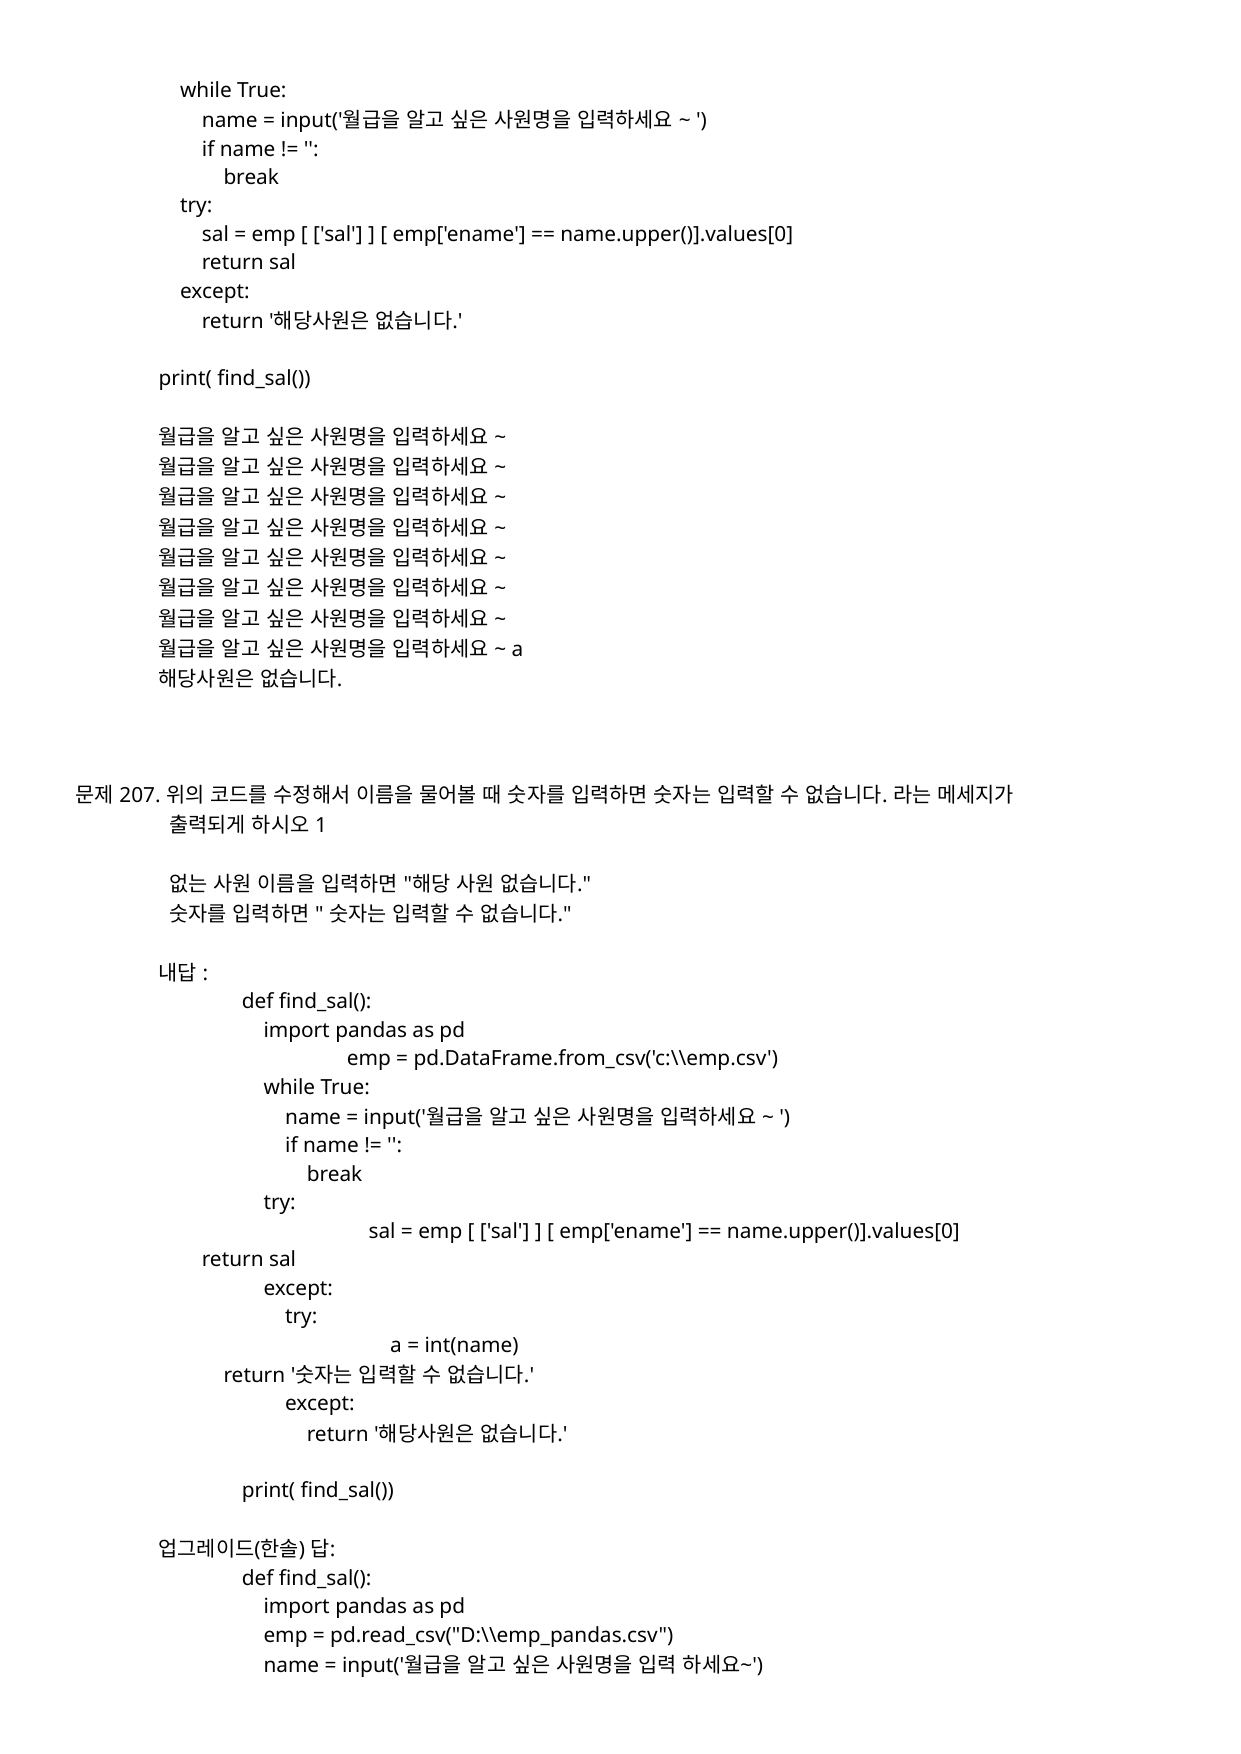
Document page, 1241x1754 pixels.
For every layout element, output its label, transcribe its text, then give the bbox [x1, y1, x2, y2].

text return '숫자는 입력할 수 없습니다.' [75, 1358, 1165, 1388]
text 출력되게 하시오 1 [75, 808, 1165, 839]
text while True: [75, 75, 1165, 103]
text 월급을 알고 싶은 사원명을 입력하세요 ~ [75, 450, 1165, 481]
text 내답 : [75, 956, 1165, 987]
text break [75, 162, 1165, 191]
text return sal [75, 1244, 1165, 1273]
text 월급을 알고 싶은 사원명을 입력하세요 ~ [75, 420, 1165, 450]
text name = input('월급을 알고 싶은 사원명을 입력하세요 ~ ') [75, 1100, 1165, 1131]
text 월급을 알고 싶은 사원명을 입력하세요 ~ [75, 481, 1165, 511]
text def find_sal(): [75, 1563, 1165, 1591]
text import pandas as pd [75, 1591, 1165, 1620]
text try: [75, 191, 1165, 219]
text 월급을 알고 싶은 사원명을 입력하세요 ~ [75, 541, 1165, 572]
text 월급을 알고 싶은 사원명을 입력하세요 ~ [75, 572, 1165, 602]
text sal = emp [ ['sal'] ] [ emp['ename'] == name.upper()].values[0] [75, 219, 1165, 247]
text if name != '': [75, 134, 1165, 162]
text import pandas as pd [75, 1015, 1165, 1043]
text 해당사원은 없습니다. [75, 662, 1165, 693]
text 문제 207. 위의 코드를 수정해서 이름을 물어볼 때 숫자를 입력하면 숫자는 입력할 수 없습니다. 라는 메세지가 [75, 778, 1165, 808]
text return '해당사원은 없습니다.' [75, 304, 1165, 335]
text 없는 사원 이름을 입력하면 "해당 사원 없습니다." [75, 867, 1165, 897]
text return sal [75, 247, 1165, 276]
text 월급을 알고 싶은 사원명을 입력하세요 ~ a [75, 632, 1165, 662]
text except: [75, 1388, 1165, 1417]
text break [75, 1159, 1165, 1187]
text while True: [75, 1072, 1165, 1100]
text def find_sal(): [75, 987, 1165, 1015]
text 월급을 알고 싶은 사원명을 입력하세요 ~ [75, 602, 1165, 632]
text a = int(name) [75, 1330, 1165, 1358]
text try: [75, 1187, 1165, 1216]
text emp = pd.DataFrame.from_csv('c:\\emp.csv') [75, 1043, 1165, 1072]
text return '해당사원은 없습니다.' [75, 1417, 1165, 1447]
text except: [75, 276, 1165, 304]
text if name != '': [75, 1131, 1165, 1159]
text name = input('월급을 알고 싶은 사원명을 입력하세요 ~ ') [75, 103, 1165, 134]
text 월급을 알고 싶은 사원명을 입력하세요 ~ [75, 511, 1165, 541]
text print( find_sal()) [75, 363, 1165, 392]
text try: [75, 1301, 1165, 1330]
text sal = emp [ ['sal'] ] [ emp['ename'] == name.upper()].values[0] [75, 1216, 1165, 1244]
text 업그레이드(한솔) 답: [75, 1532, 1165, 1563]
text emp = pd.read_csv("D:\\emp_pandas.csv") [75, 1620, 1165, 1648]
text except: [75, 1273, 1165, 1301]
text name = input('월급을 알고 싶은 사원명을 입력 하세요~') [75, 1648, 1165, 1678]
text print( find_sal()) [75, 1476, 1165, 1504]
text 숫자를 입력하면 " 숫자는 입력할 수 없습니다." [75, 897, 1165, 928]
